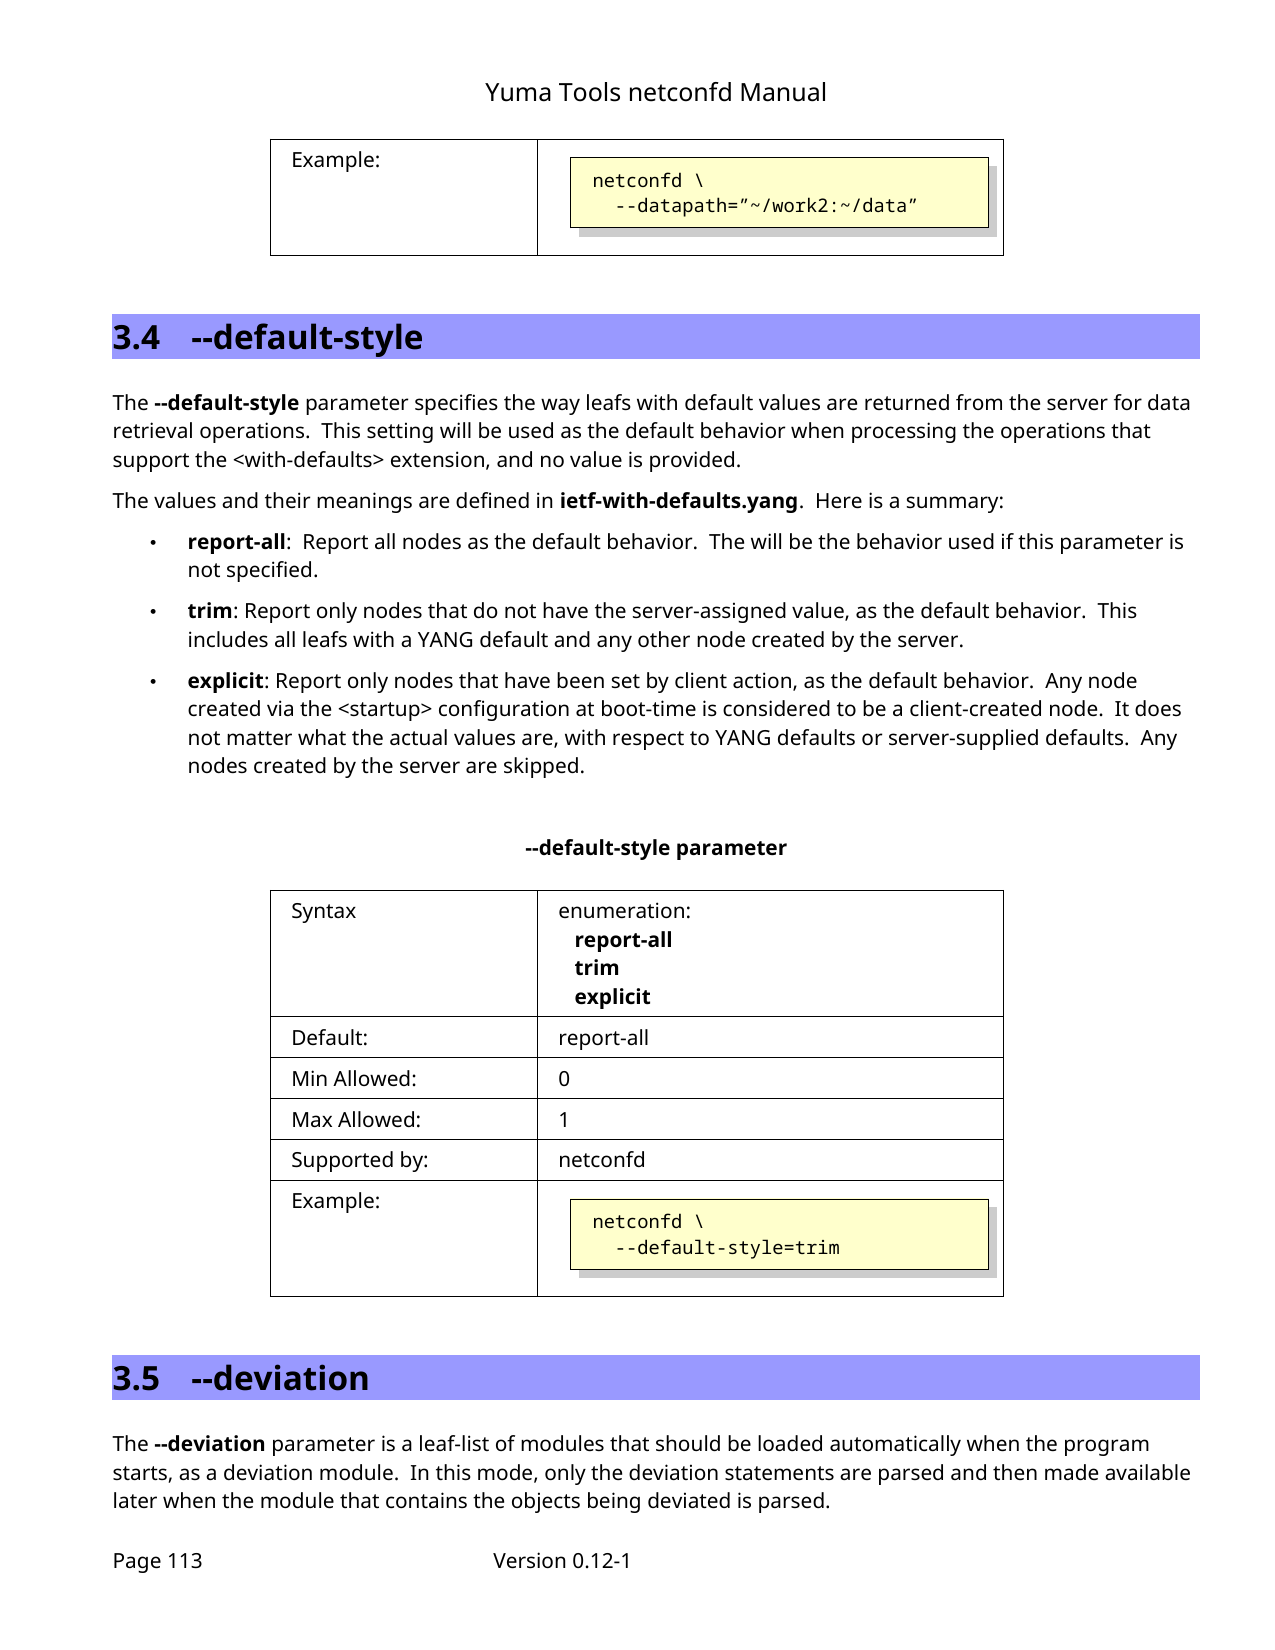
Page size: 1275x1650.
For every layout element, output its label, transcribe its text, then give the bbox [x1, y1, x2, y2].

table_cell 1 [538, 1099, 1003, 1139]
table_cell netconfd \ --default-style=trim [538, 1181, 1003, 1296]
subtitle --deviation [112, 1355, 1200, 1400]
table_cell report-all [538, 1017, 1003, 1057]
table_cell netconfd [538, 1140, 1003, 1180]
table_cell 0 [538, 1058, 1003, 1098]
table_cell Example: [271, 1181, 537, 1296]
subtitle --default-style parameter [127, 833, 1185, 861]
text The --deviation parameter is a leaf-list of modules that should be loaded automatically when the program starts, as a deviation module. In this mode, only the deviation statements are parsed and then made available later when the module that contains the objects being deviated is parsed. [112, 1429, 1200, 1515]
table_cell Example: [271, 140, 537, 255]
text The --default-style parameter specifies the way leafs with default values are returned from the server for data retrieval operations. This setting will be used as the default behavior when processing the operations that support the <with-defaults> extension, and no value is provided. [112, 388, 1200, 473]
list report-all: Report all nodes as the default behavior. The will be the behavior used if this parameter is not specified. [150, 527, 1200, 584]
table_cell Supported by: [271, 1140, 537, 1180]
list trim: Report only nodes that do not have the server-assigned value, as the default behavior. This includes all leafs with a YANG default and any other node created by the server. [150, 596, 1200, 653]
text The values and their meanings are defined in ietf-with-defaults.yang. Here is a summary: [112, 486, 1200, 514]
table_cell netconfd \ --datapath=”~/work2:~/data” [538, 140, 1003, 255]
table_header enumeration: report-all trim explicit [538, 891, 1003, 1016]
subtitle --default-style [112, 314, 1200, 359]
table_header Syntax [271, 891, 537, 1016]
table_cell Min Allowed: [271, 1058, 537, 1098]
list explicit: Report only nodes that have been set by client action, as the default behavior. Any node created via the <startup> configuration at boot-time is considered to be a client-created node. It does not matter what the actual values are, with respect to YANG defaults or server-supplied defaults. Any nodes created by the server are skipped. [150, 666, 1200, 779]
table_cell Default: [271, 1017, 537, 1057]
table_cell Max Allowed: [271, 1099, 537, 1139]
